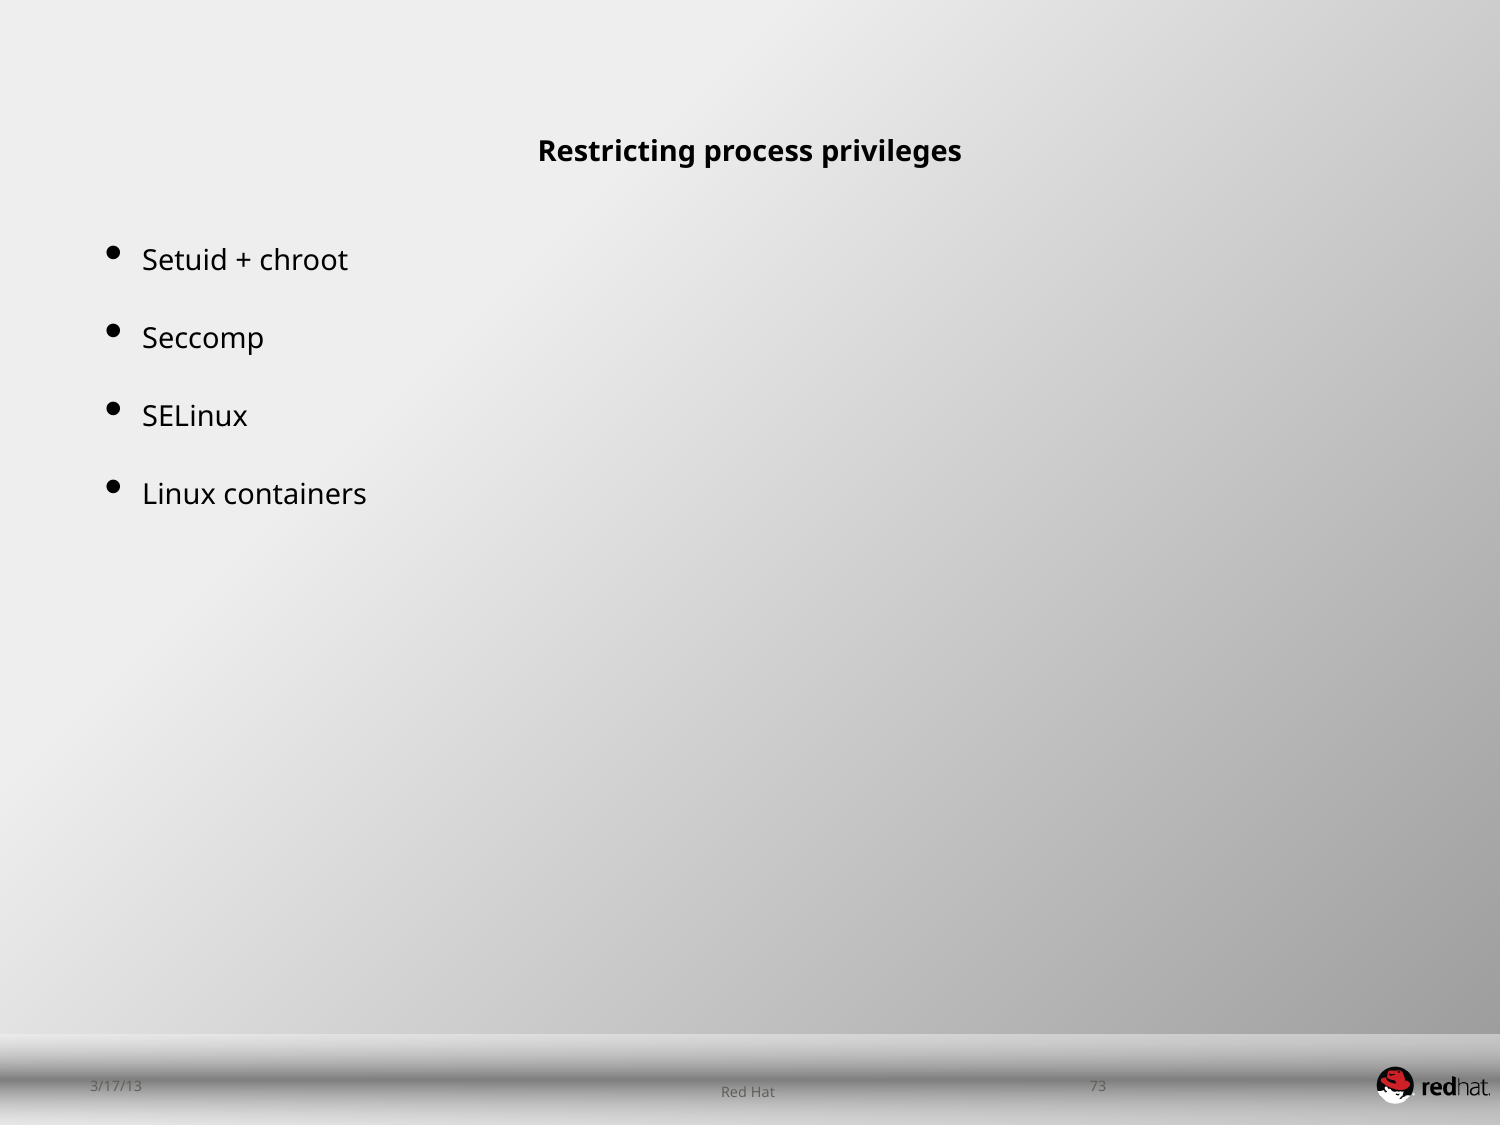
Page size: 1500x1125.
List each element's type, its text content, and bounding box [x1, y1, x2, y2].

title Restricting process privileges [75, 22, 1426, 188]
slide_number 3/17/13 [75, 1051, 425, 1112]
footer Red Hat [300, 1065, 1200, 1110]
picture [1364, 1057, 1500, 1110]
list Setuid + chroot Seccomp SELinux Linux containers [74, 210, 1425, 1013]
slide_number [1074, 1051, 1337, 1112]
